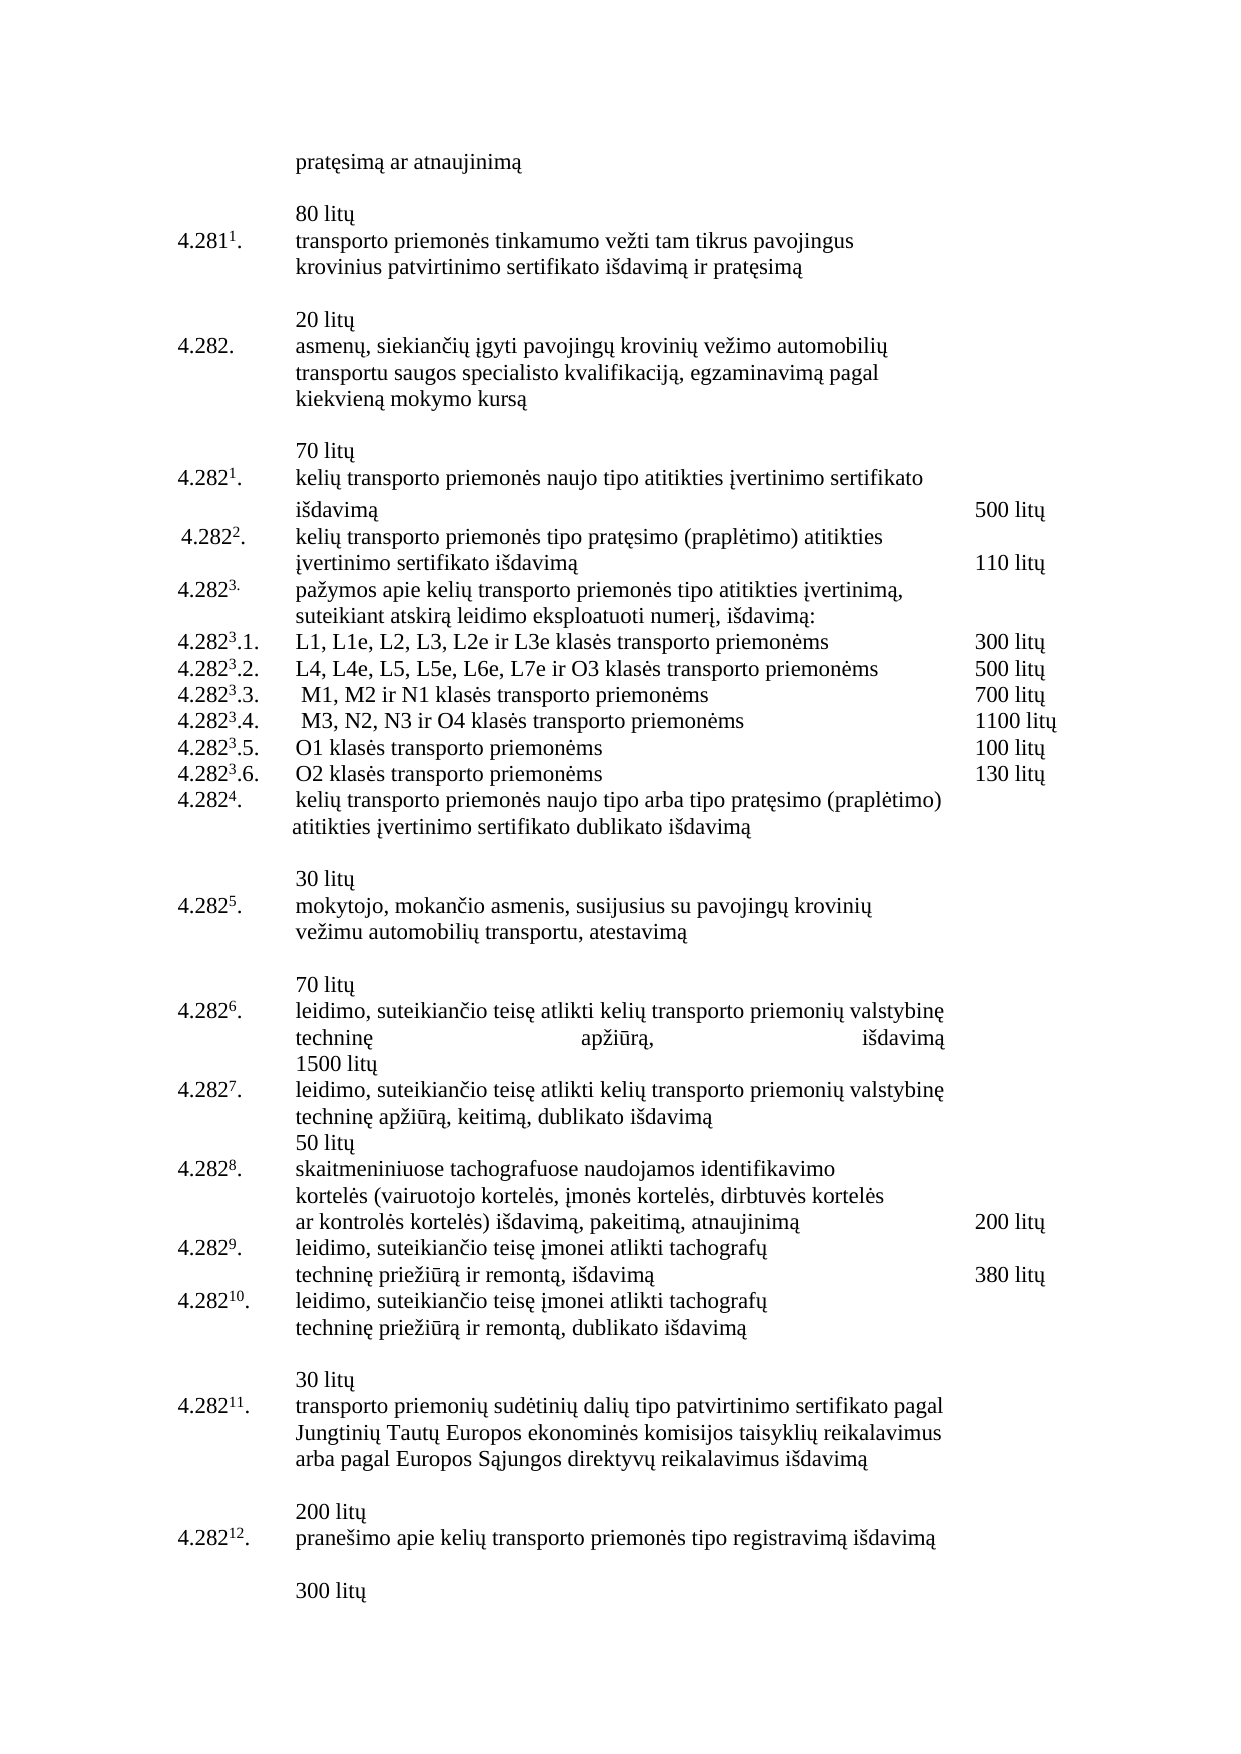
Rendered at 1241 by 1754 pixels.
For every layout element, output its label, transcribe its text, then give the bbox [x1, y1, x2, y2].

text techninę priežiūrą ir remontą, dublikato išdavimą 30 litų [295, 1313, 945, 1393]
text 4.28212. pranešimo apie kelių transporto priemonės tipo registravimą išdavimą 300 litų [177, 1524, 945, 1603]
text 4.28211. transporto priemonių sudėtinių dalių tipo patvirtinimo sertifikato pagal Jungtinių Tautų Europos ekonominės komisijos taisyklių reikalavimus arba pagal Europos Sąjungos direktyvų reikalavimus išdavimą 200 litų [177, 1393, 945, 1524]
text techninę priežiūrą ir remontą, išdavimą 380 litų [177, 1261, 1122, 1287]
text suteikiant atskirą leidimo eksploatuoti numerį, išdavimą: [177, 602, 974, 628]
text techninę apžiūrą, keitimą, dublikato išdavimą 50 litų [177, 1103, 945, 1155]
text 4.2823.4. M3, N2, N3 ir O4 klasės transporto priemonėms 1100 litų [177, 707, 1122, 734]
text 4.2823.5. O1 klasės transporto priemonėms 100 litų [177, 734, 1122, 760]
text 4.2811. transporto priemonės tinkamumo vežti tam tikrus pavojingus krovinius patvirtinimo sertifikato išdavimą ir pratęsimą 20 litų [177, 227, 945, 332]
text 4.2823.2. L4, L4e, L5, L5e, L6e, L7e ir O3 klasės transporto priemonėms 500 litų [177, 655, 1137, 681]
text 4.2823.3. M1, M2 ir N1 klasės transporto priemonėms 700 litų [177, 681, 1226, 707]
text ar kontrolės kortelės) išdavimą, pakeitimą, atnaujinimą 200 litų [177, 1208, 1122, 1234]
text 4.2823.1. L1, L1e, L2, L3, L2e ir L3e klasės transporto priemonėms 300 litų [177, 628, 1240, 655]
subtitle techninę apžiūrą, išdavimą 1500 litų [177, 1024, 945, 1076]
text 4.2829. leidimo, suteikiančio teisę įmonei atlikti tachografų [177, 1234, 1122, 1261]
text 4.2828. skaitmeniniuose tachografuose naudojamos identifikavimo [177, 1155, 1122, 1182]
text 4.282. asmenų, siekiančių įgyti pavojingų krovinių vežimo automobilių transportu saugos specialisto kvalifikaciją, egzaminavimą pagal kiekvieną mokymo kursą 70 litų [177, 332, 945, 464]
text 4.2822. kelių transporto priemonės tipo pratęsimo (praplėtimo) atitikties [181, 523, 1122, 549]
subtitle 4.2826. leidimo, suteikiančio teisę atlikti kelių transporto priemonių valstybinę [177, 997, 945, 1024]
text išdavimą 500 litų [181, 497, 1122, 523]
text 4.28210. leidimo, suteikiančio teisę įmonei atlikti tachografų [177, 1287, 1122, 1313]
text 4.2825. mokytojo, mokančio asmenis, susijusius su pavojingų krovinių vežimu automobilių transportu, atestavimą 70 litų [177, 892, 945, 997]
text kortelės (vairuotojo kortelės, įmonės kortelės, dirbtuvės kortelės [177, 1182, 1122, 1208]
text 4.2823.6. O2 klasės transporto priemonėms 130 litų [177, 760, 1122, 786]
text 4.2823. pažymos apie kelių transporto priemonės tipo atitikties įvertinimą, [177, 576, 974, 602]
text 4.2824. kelių transporto priemonės naujo tipo arba tipo pratęsimo (praplėtimo) [177, 786, 1122, 813]
text 4.2827. leidimo, suteikiančio teisę atlikti kelių transporto priemonių valstybinę [177, 1076, 945, 1103]
text įvertinimo sertifikato išdavimą 110 litų [108, 549, 1240, 576]
text pratęsimą ar atnaujinimą 80 litų [177, 148, 945, 227]
text atitikties įvertinimo sertifikato dublikato išdavimą 30 litų [292, 813, 945, 892]
text 4.2821. kelių transporto priemonės naujo tipo atitikties įvertinimo sertifikato [177, 464, 1122, 490]
